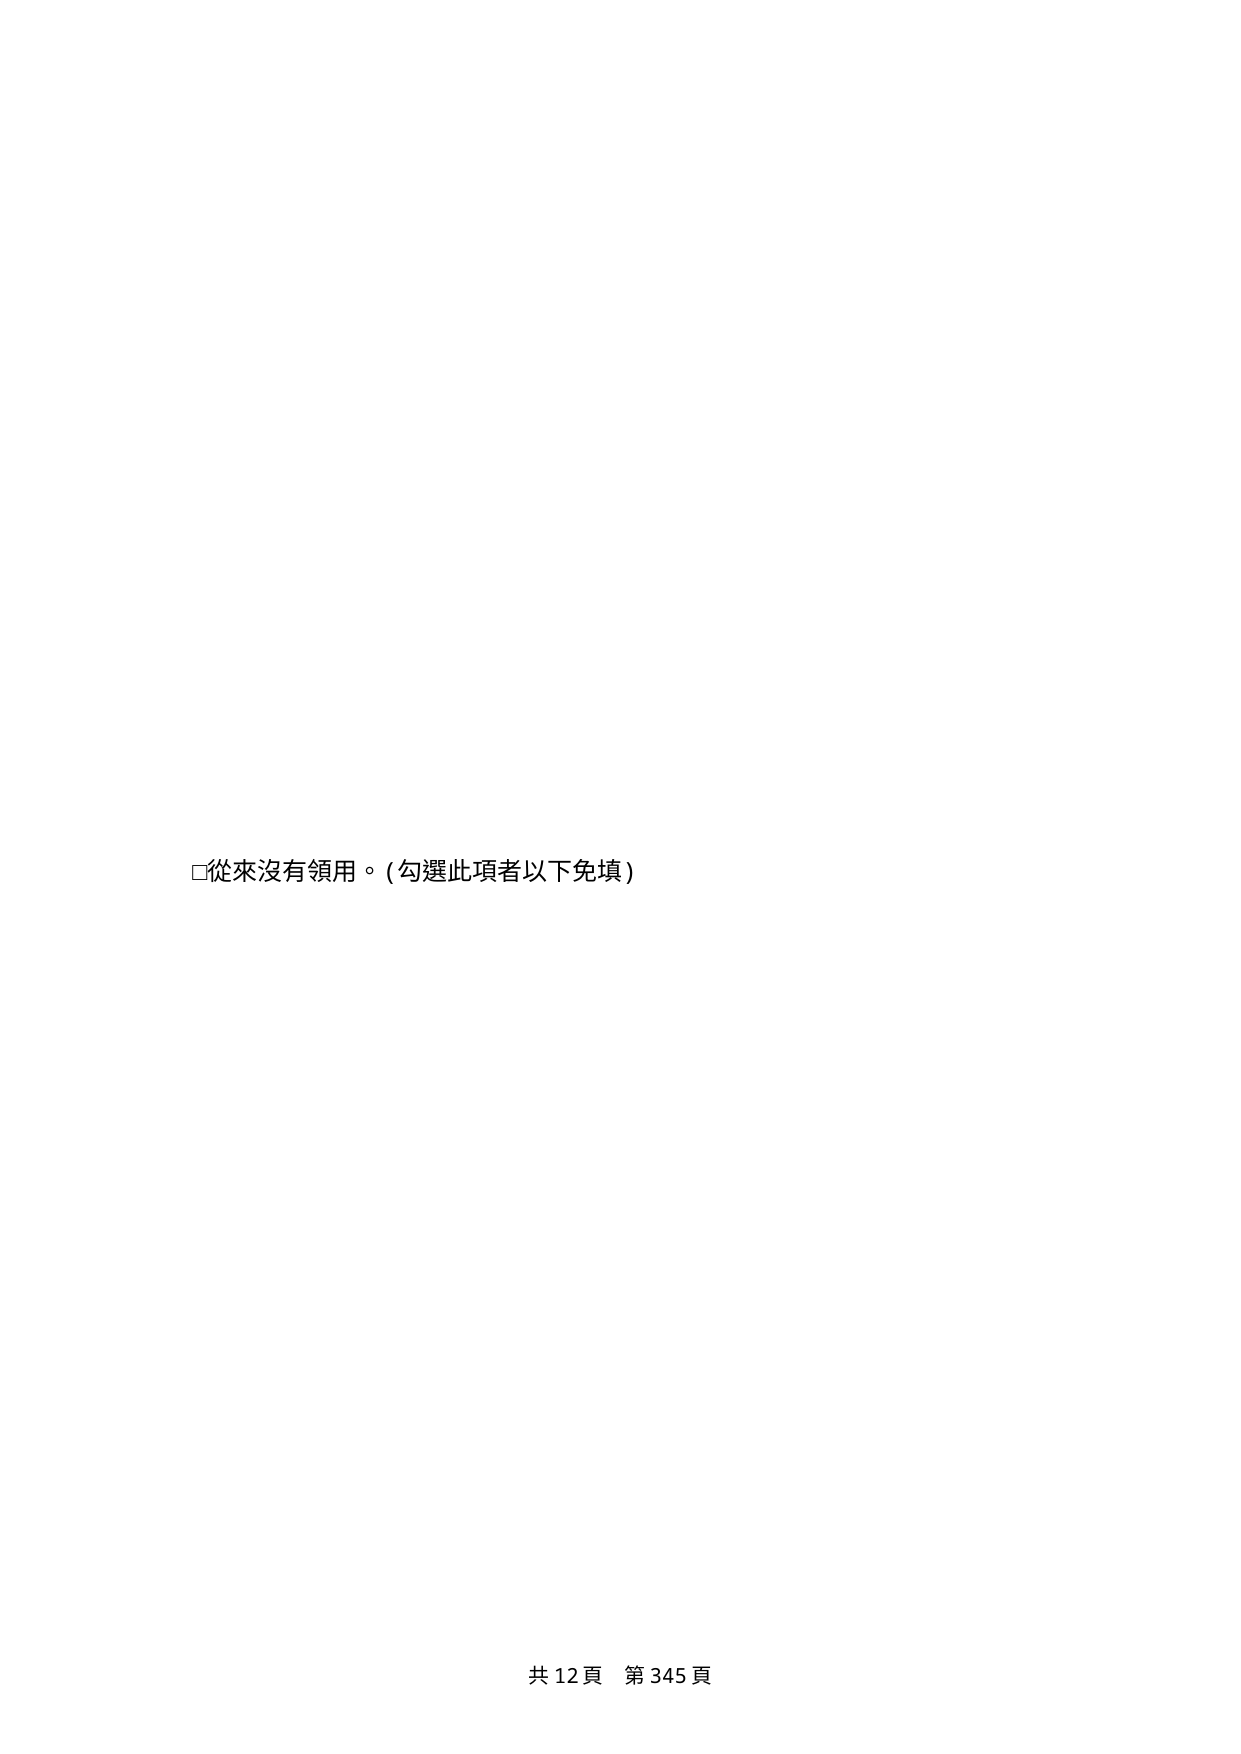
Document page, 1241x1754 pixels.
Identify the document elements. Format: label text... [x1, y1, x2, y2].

text □從來沒有領用。(勾選此項者以下免填) [192, 828, 1122, 891]
